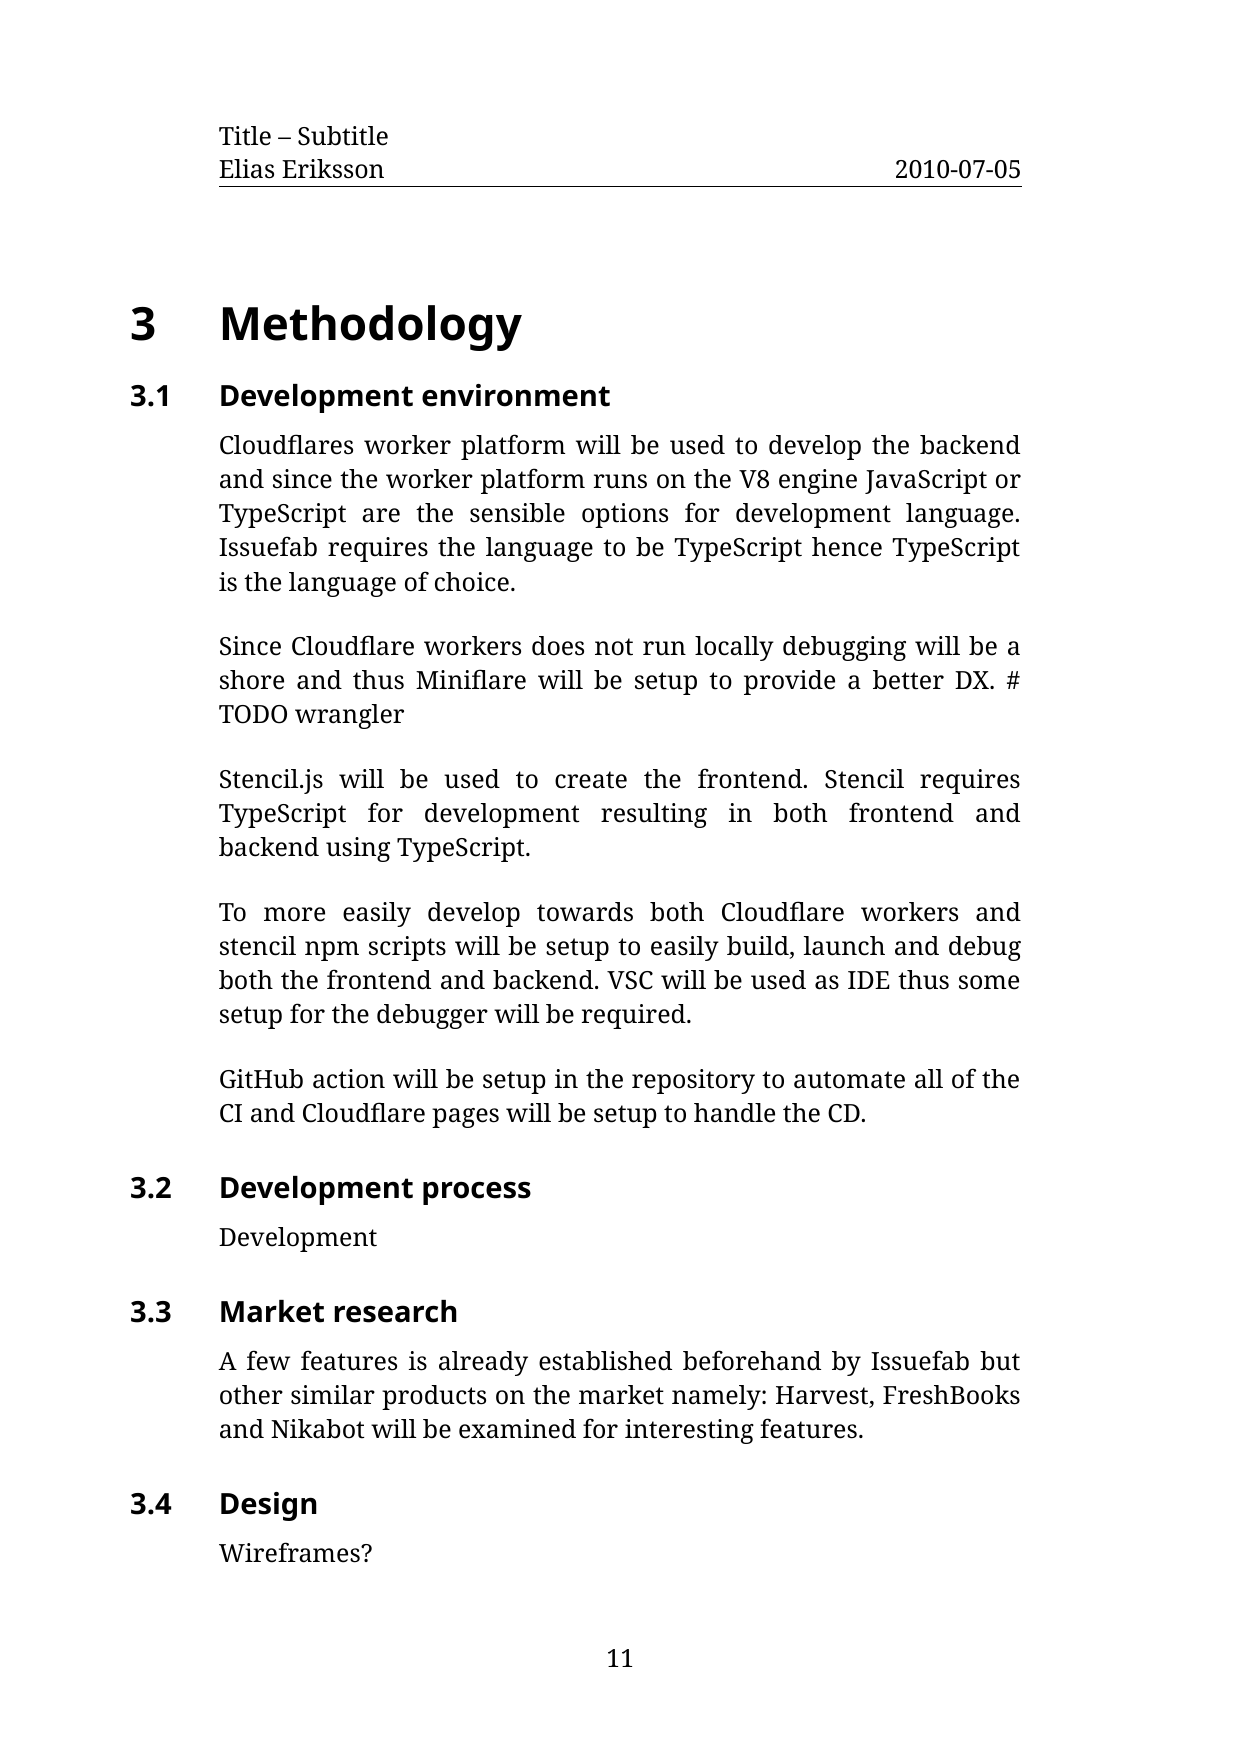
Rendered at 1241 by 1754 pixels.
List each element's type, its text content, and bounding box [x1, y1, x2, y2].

subtitle Design [130, 1483, 1022, 1523]
subtitle Development process [130, 1167, 1022, 1207]
text Wireframes? [218, 1536, 1022, 1570]
subtitle Methodology [130, 291, 1022, 353]
text To more easily develop towards both Cloudflare workers and stencil npm scripts will be setup to easily build, launch and debug both the frontend and backend. VSC will be used as IDE thus some setup for the debugger will be required. [218, 895, 1022, 1031]
text Cloudflares worker platform will be used to develop the backend and since the worker platform runs on the V8 engine JavaScript or TypeScript are the sensible options for development language. Issuefab requires the language to be TypeScript hence TypeScript is the language of choice. [218, 428, 1022, 598]
text Since Cloudflare workers does not run locally debugging will be a shore and thus Miniflare will be setup to provide a better DX. # TODO wrangler [218, 629, 1022, 731]
subtitle Market research [130, 1291, 1022, 1331]
text Stencil.js will be used to create the frontend. Stencil requires TypeScript for development resulting in both frontend and backend using TypeScript. [218, 762, 1022, 864]
text Development [218, 1220, 1022, 1254]
text GitHub action will be setup in the repository to automate all of the CI and Cloudflare pages will be setup to handle the CD. [218, 1062, 1022, 1130]
text A few features is already established beforehand by Issuefab but other similar products on the market namely: Harvest, FreshBooks and Nikabot will be examined for interesting features. [218, 1344, 1022, 1446]
subtitle Development environment [130, 375, 1022, 415]
